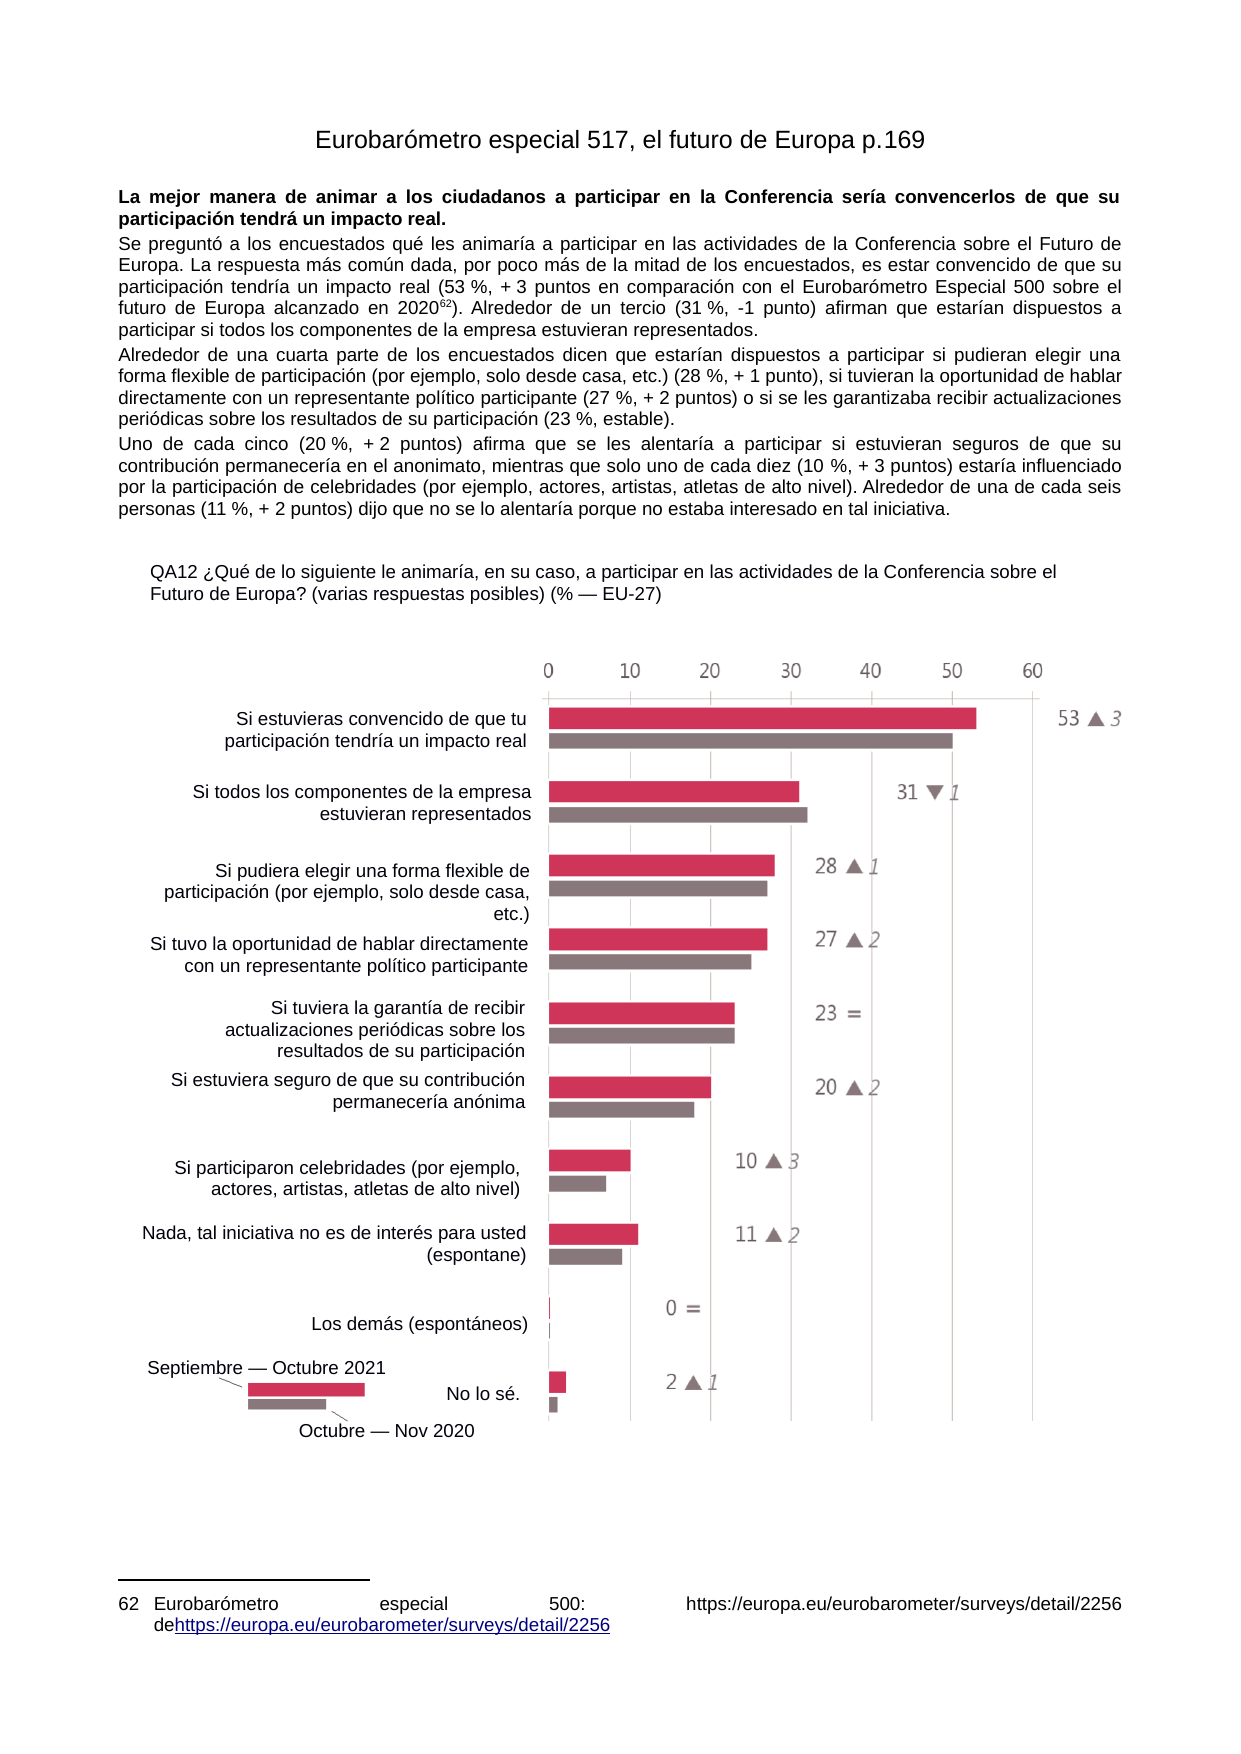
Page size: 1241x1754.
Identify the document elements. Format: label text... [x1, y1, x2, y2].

text Eurobarómetro especial 500: https://europa.eu/eurobarometer/surveys/detail/2256 dehttps://europa.eu/eurobarometer/surveys/detail/2256 [118, 1593, 1122, 1636]
text Alrededor de una cuarta parte de los encuestados dicen que estarían dispuestos a participar si pudieran elegir una forma flexible de participación (por ejemplo, solo desde casa, etc.) (28 %, + 1 punto), si tuvieran la oportunidad de hablar directamente con un representante político participante (27 %, + 2 puntos) o si se les garantizaba recibir actualizaciones periódicas sobre los resultados de su participación (23 %, estable). [118, 343, 1122, 430]
picture [535, 652, 1137, 1421]
text La mejor manera de animar a los ciudadanos a participar en la Conferencia sería convencerlos de que su participación tendrá un impacto real. [118, 186, 1122, 229]
text Se preguntó a los encuestados qué les animaría a participar en las actividades de la Conferencia sobre el Futuro de Europa. La respuesta más común dada, por poco más de la mitad de los encuestados, es estar convencido de que su participación tendría un impacto real (53 %, + 3 puntos en comparación con el Eurobarómetro Especial 500 sobre el futuro de Europa alcanzado en 2020). Alrededor de un tercio (31 %, -1 punto) afirman que estarían dispuestos a participar si todos los componentes de la empresa estuvieran representados. [118, 232, 1122, 340]
text Uno de cada cinco (20 %, + 2 puntos) afirma que se les alentaría a participar si estuvieran seguros de que su contribución permanecería en el anonimato, mientras que solo uno de cada diez (10 %, + 3 puntos) estaría influenciado por la participación de celebridades (por ejemplo, actores, artistas, atletas de alto nivel). Alrededor de una de cada seis personas (11 %, + 2 puntos) dijo que no se lo alentaría porque no estaba interesado en tal iniciativa. [118, 433, 1122, 519]
picture [212, 1373, 368, 1422]
